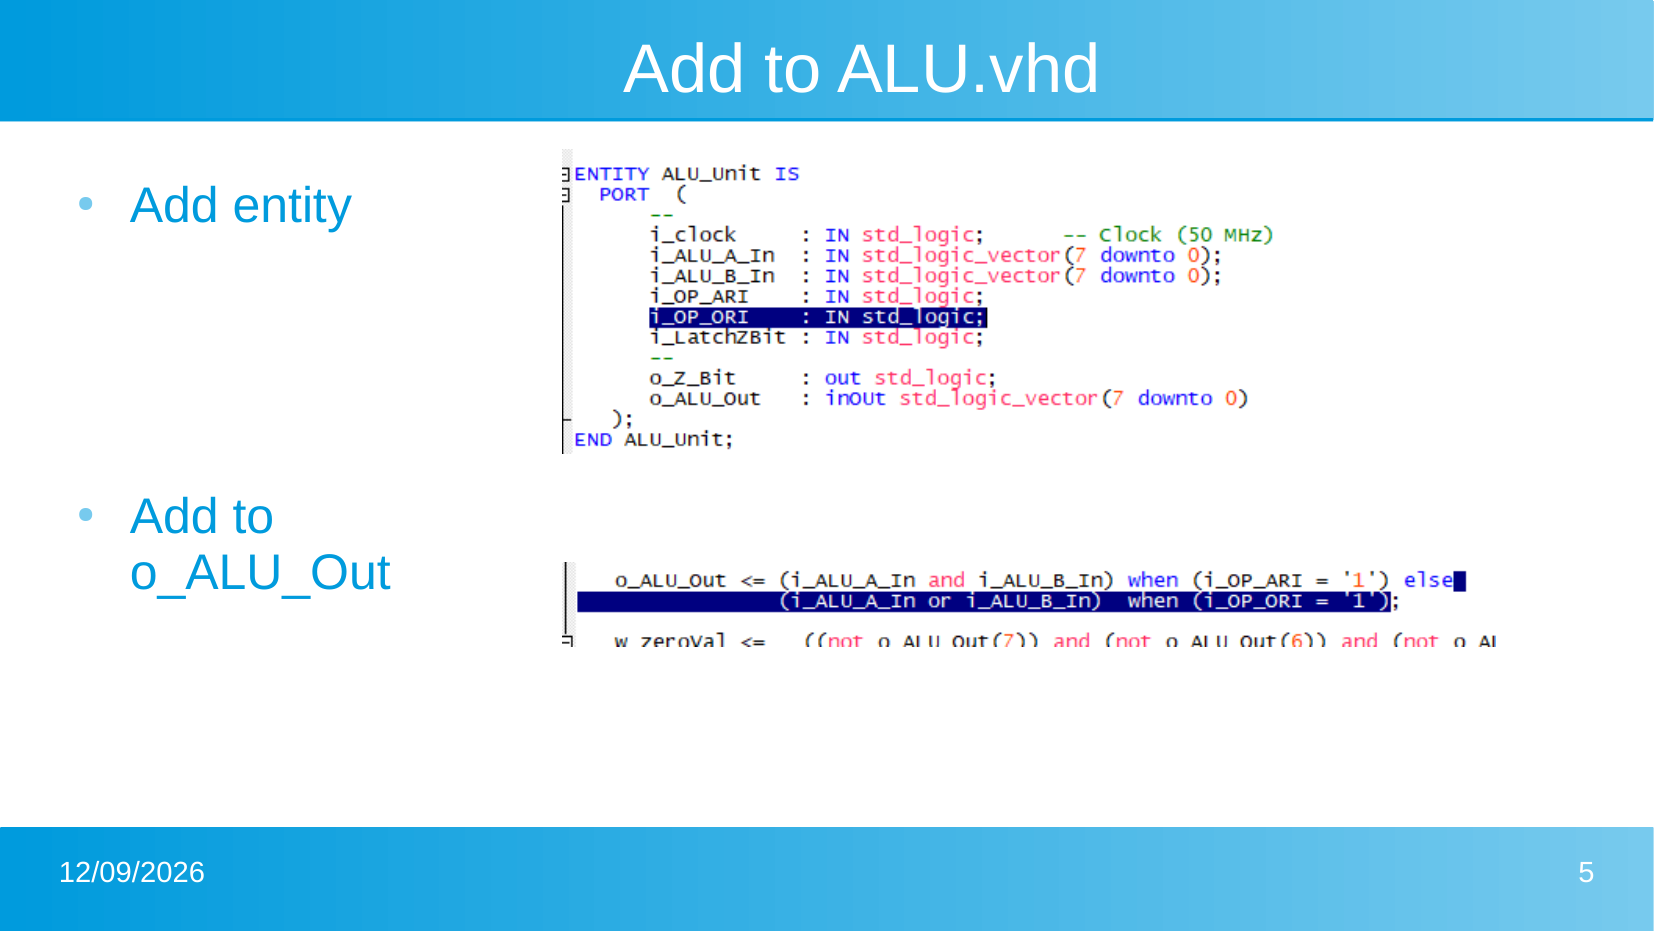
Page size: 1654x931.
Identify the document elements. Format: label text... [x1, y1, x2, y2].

list Add entity Add to o_ALU_Out [59, 177, 451, 768]
picture [562, 149, 1288, 454]
picture [562, 562, 1496, 647]
title Add to ALU.vhd [59, 29, 1595, 108]
